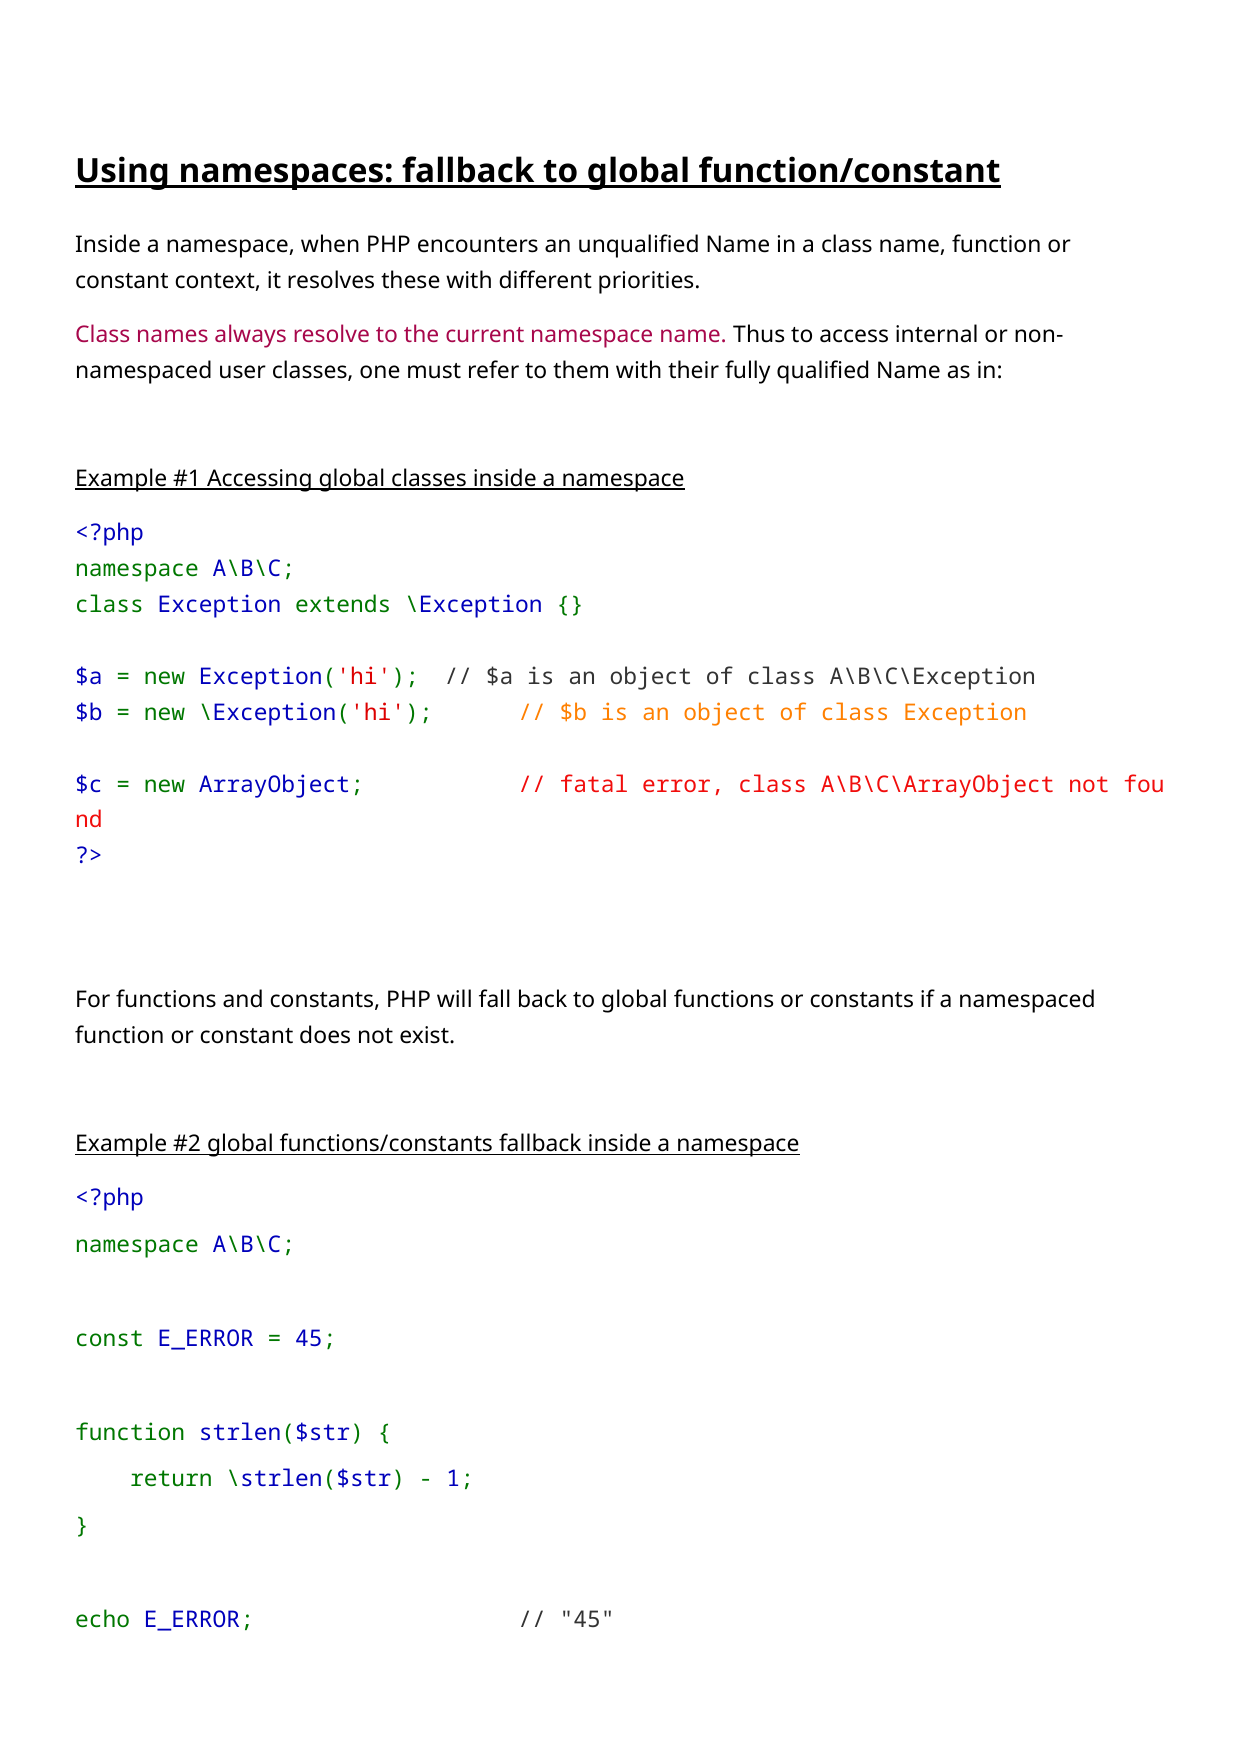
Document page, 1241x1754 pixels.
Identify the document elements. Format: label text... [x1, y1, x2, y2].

text function strlen($str) { return \strlen($str) - 1; } echo E_ERROR; // "45" [75, 1368, 1165, 1634]
text <?php namespace A\B\C; class Exception extends \Exception {} $a = new Exception('hi'); // $a is an object of class A\B\C\Exception $b = new \Exception('hi'); // $b is an object of class Exception $c = new ArrayObject; // fatal error, class A\B\C\ArrayObject not found ?> [75, 516, 1165, 871]
text Class names always resolve to the current namespace name. Thus to access internal or non-namespaced user classes, one must refer to them with their fully qualified Name as in: [75, 318, 1165, 385]
text Example #2 global functions/constants fallback inside a namespace [75, 1127, 1165, 1158]
text For functions and constants, PHP will fall back to global functions or constants if a namespaced function or constant does not exist. [75, 983, 1165, 1050]
text <?php namespace A\B\C; const E_ERROR = 45; [75, 1181, 1165, 1353]
text Inside a namespace, when PHP encounters an unqualified Name in a class name, function or constant context, it resolves these with different priorities. [75, 228, 1165, 295]
subtitle Using namespaces: fallback to global function/constant [75, 147, 1165, 192]
text Example #1 Accessing global classes inside a namespace [75, 462, 1165, 493]
